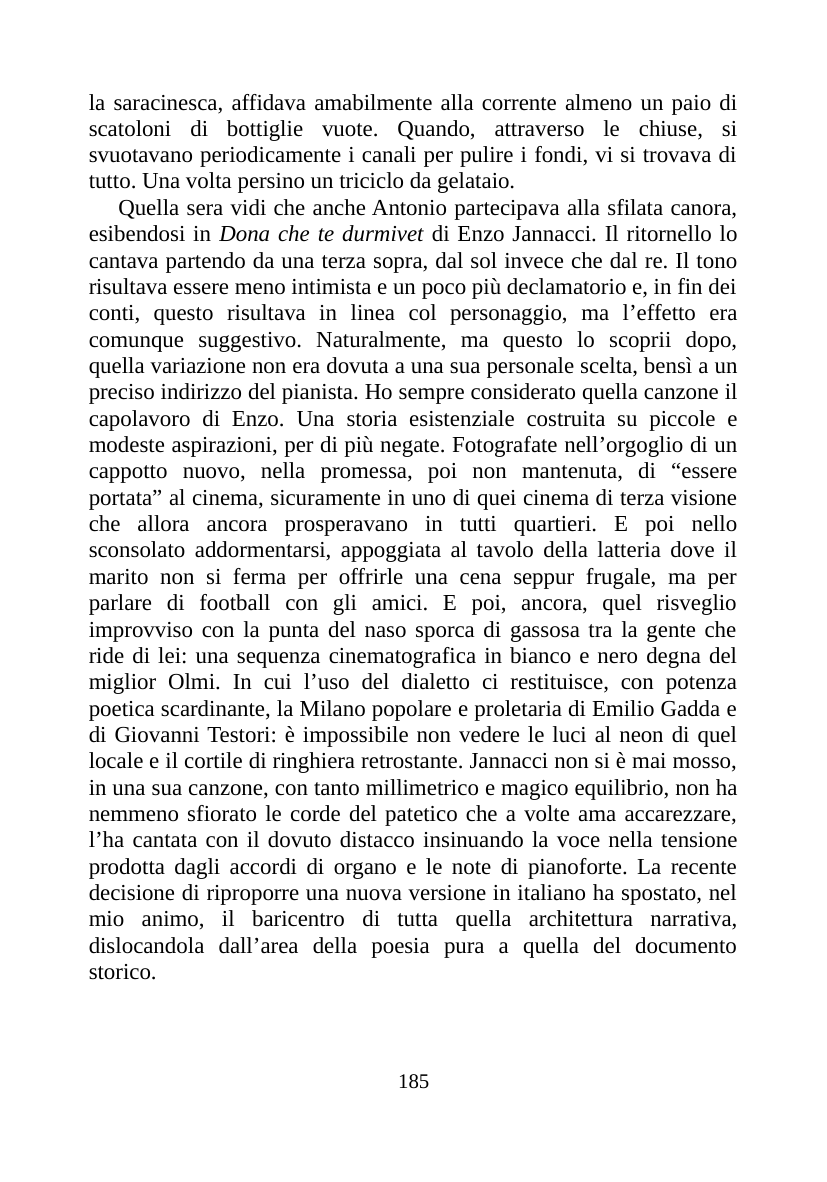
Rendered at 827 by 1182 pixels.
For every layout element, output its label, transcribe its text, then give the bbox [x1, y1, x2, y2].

text la saracinesca, affidava amabilmente alla corrente almeno un paio di scatoloni di bottiglie vuote. Quando, attraverso le chiuse, si svuotavano periodicamente i canali per pulire i fondi, vi si trovava di tutto. Una volta persino un triciclo da gelataio. [88, 88, 738, 194]
text Quella sera vidi che anche Antonio partecipava alla sfilata canora, esibendosi in Dona che te durmivet di Enzo Jannacci. Il ritornello lo cantava partendo da una terza sopra, dal sol invece che dal re. Il tono risultava essere meno intimista e un poco più declamatorio e, in fin dei conti, questo risultava in linea col personaggio, ma l’effetto era comunque suggestivo. Naturalmente, ma questo lo scoprii dopo, quella variazione non era dovuta a una sua personale scelta, bensì a un preciso indirizzo del pianista. Ho sempre considerato quella canzone il capolavoro di Enzo. Una storia esistenziale costruita su piccole e modeste aspirazioni, per di più negate. Fotografate nell’orgoglio di un cappotto nuovo, nella promessa, poi non mantenuta, di “essere portata” al cinema, sicuramente in uno di quei cinema di terza visione che allora ancora prosperavano in tutti quartieri. E poi nello sconsolato addormentarsi, appoggiata al tavolo della latteria dove il marito non si ferma per offrirle una cena seppur frugale, ma per parlare di football con gli amici. E poi, ancora, quel risveglio improvviso con la punta del naso sporca di gassosa tra la gente che ride di lei: una sequenza cinematografica in bianco e nero degna del miglior Olmi. In cui l’uso del dialetto ci restituisce, con potenza poetica scardinante, la Milano popolare e proletaria di Emilio Gadda e di Giovanni Testori: è impossibile non vedere le luci al neon di quel locale e il cortile di ringhiera retrostante. Jannacci non si è mai mosso, in una sua canzone, con tanto millimetrico e magico equilibrio, non ha nemmeno sfiorato le corde del patetico che a volte ama accarezzare, l’ha cantata con il dovuto distacco insinuando la voce nella tensione prodotta dagli accordi di organo e le note di pianoforte. La recente decisione di riproporre una nuova versione in italiano ha spostato, nel mio animo, il baricentro di tutta quella architettura narrativa, dislocandola dall’area della poesia pura a quella del documento storico. [88, 194, 738, 984]
